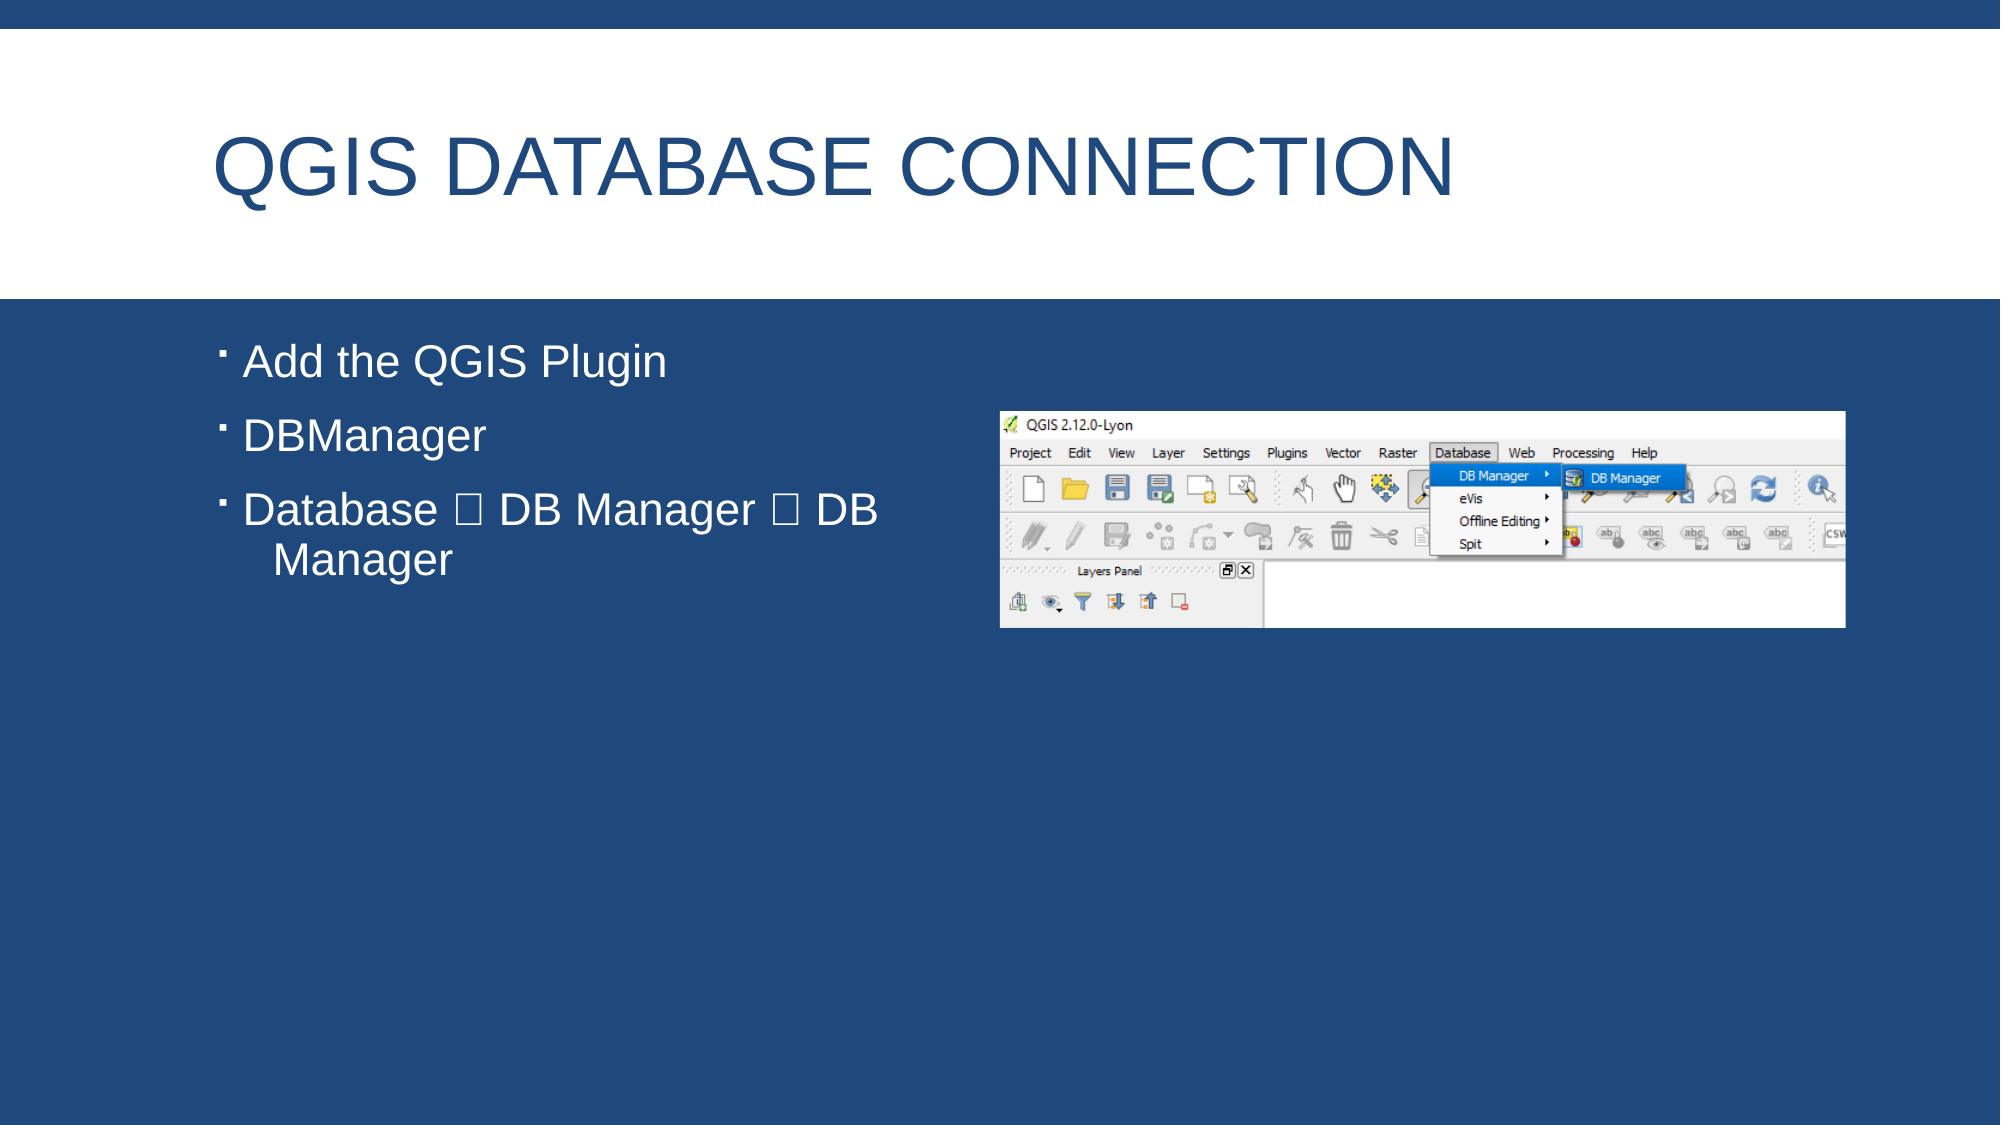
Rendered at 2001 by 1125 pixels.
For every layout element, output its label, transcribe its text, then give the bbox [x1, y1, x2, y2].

picture [999, 411, 1846, 628]
list Add the QGIS Plugin DBManager Database  DB Manager  DB Manager [197, 329, 978, 1021]
title QGIS Database Connection [197, 46, 1803, 295]
